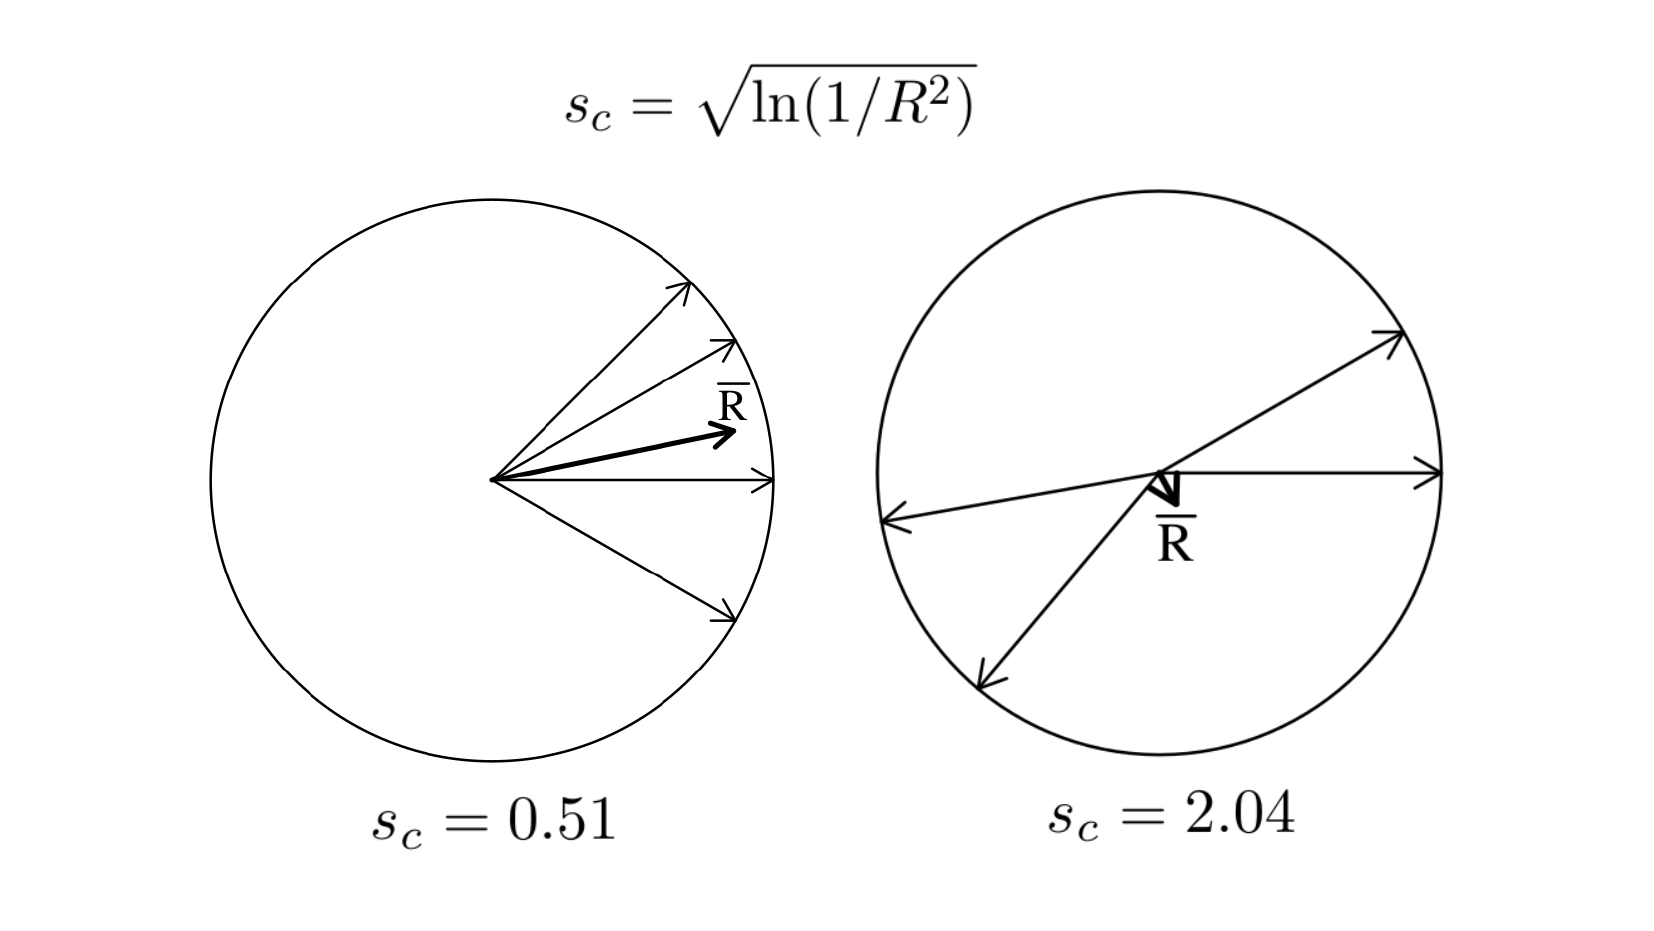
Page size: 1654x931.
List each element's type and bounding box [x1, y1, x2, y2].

picture [543, 52, 993, 142]
picture [366, 791, 618, 859]
picture [862, 177, 1464, 771]
picture [193, 185, 780, 768]
picture [1041, 779, 1300, 851]
